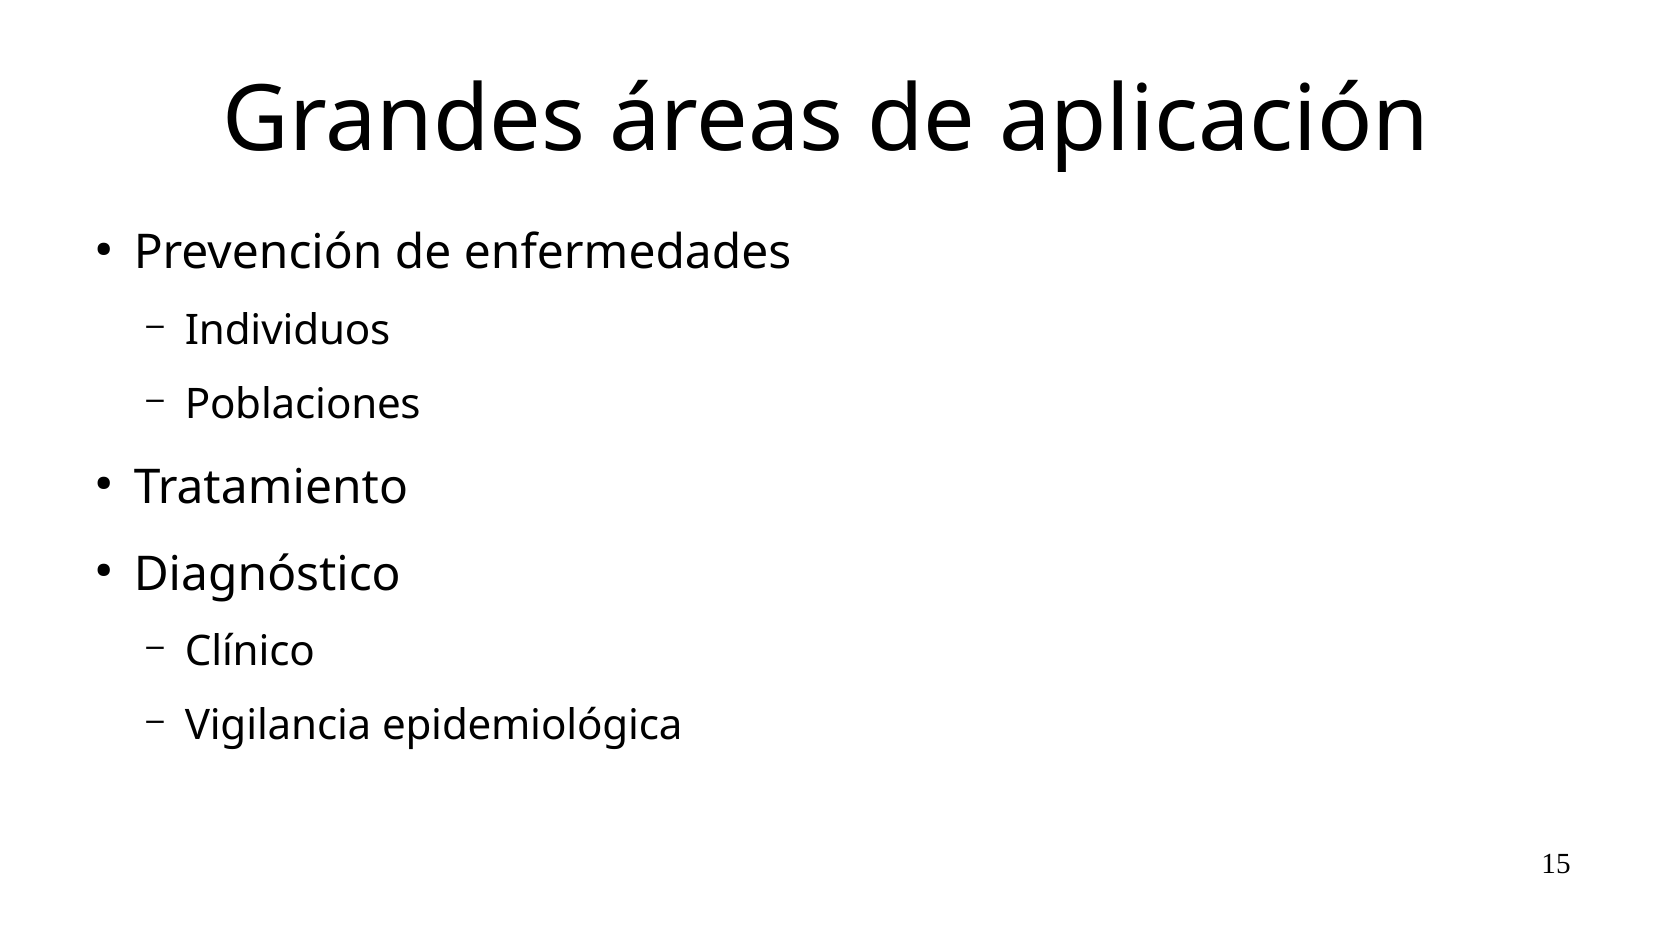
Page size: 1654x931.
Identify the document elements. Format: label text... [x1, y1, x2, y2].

title Grandes áreas de aplicación [82, 37, 1571, 193]
list Prevención de enfermedades Individuos Poblaciones Tratamiento Diagnóstico Clínico Vigilancia epidemiológica [82, 217, 1571, 758]
